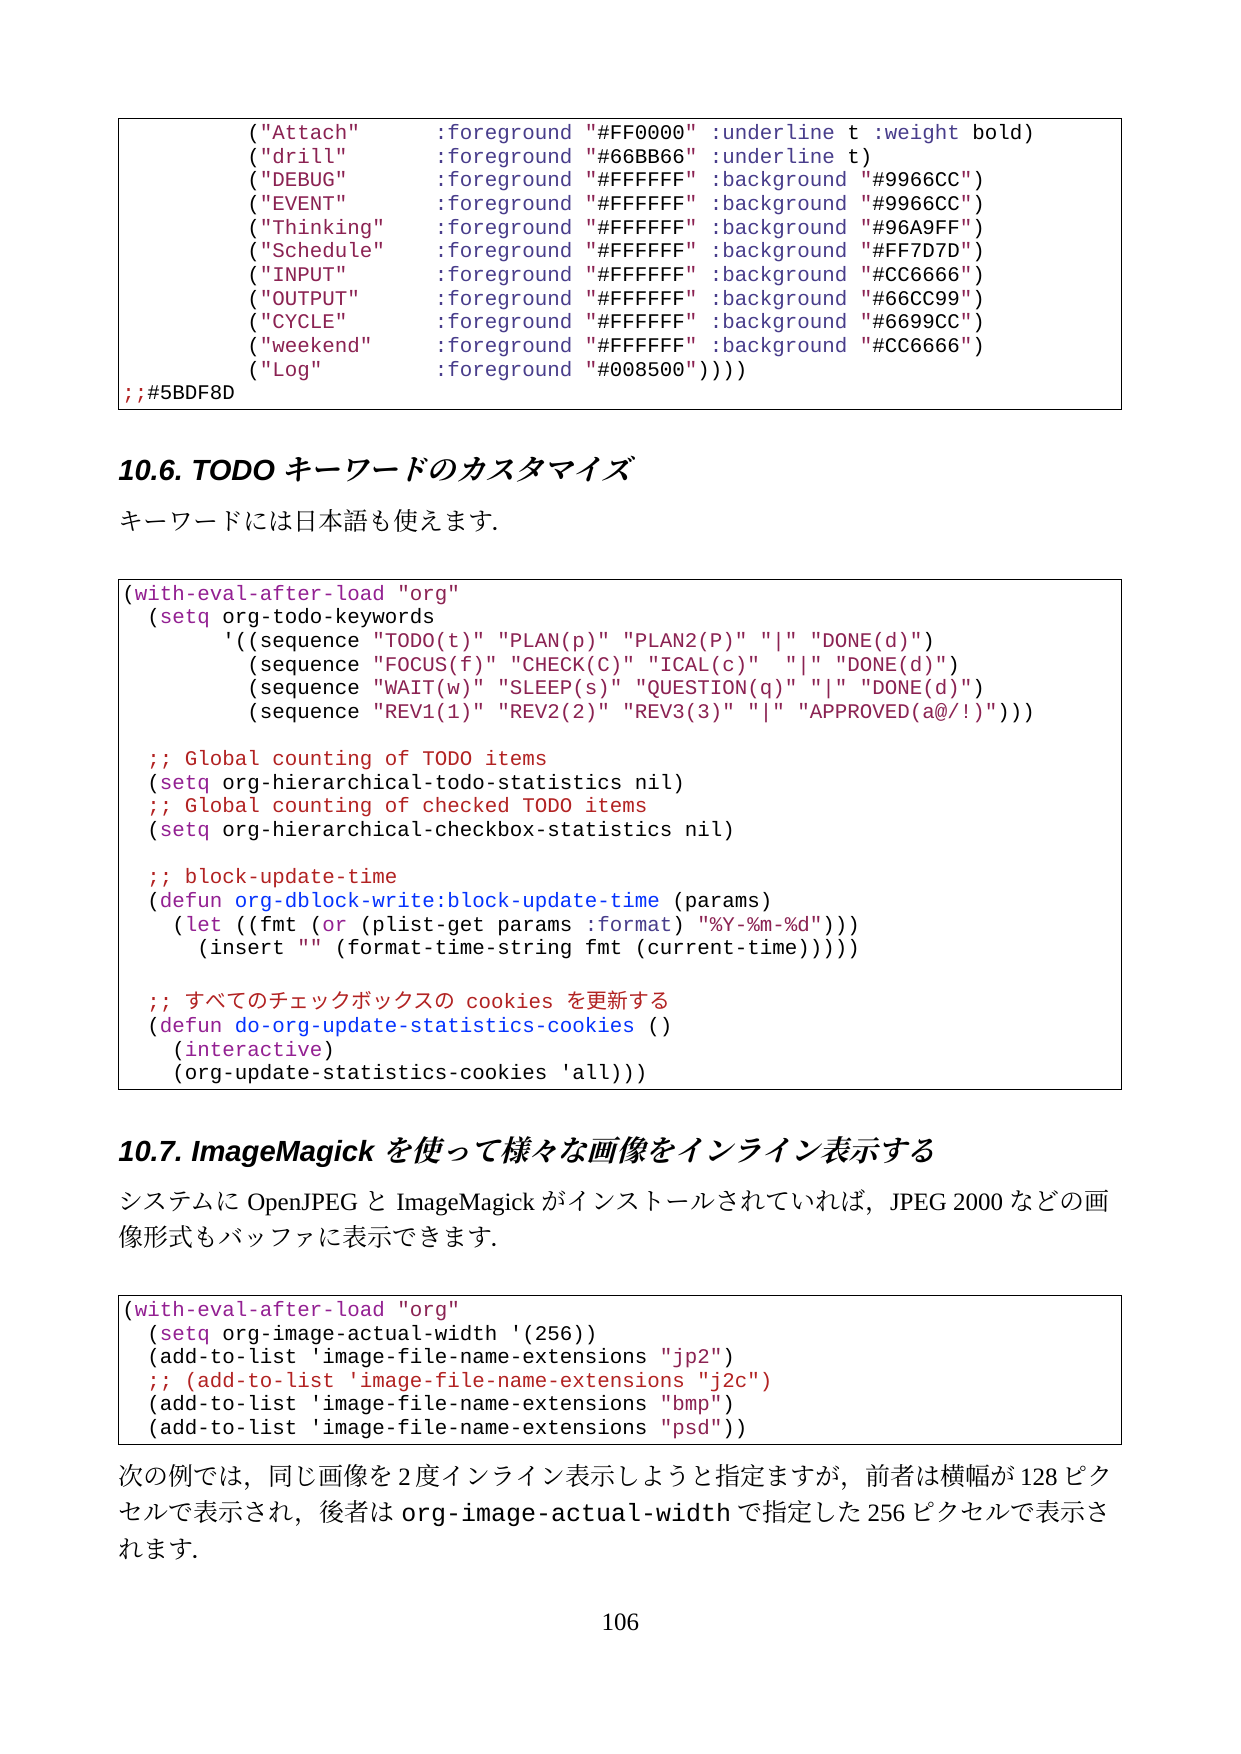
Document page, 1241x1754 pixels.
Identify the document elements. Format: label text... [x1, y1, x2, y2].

text '((sequence "TODO(t)" "PLAN(p)" "PLAN2(P)" "|" "DONE(d)") [119, 626, 1121, 650]
text (let ((fmt (or (plist-get params :format) "%Y-%m-%d"))) [119, 910, 1121, 933]
subtitle TODOキーワードのカスタマイズ [118, 447, 1122, 489]
text ;; block-update-time [119, 862, 1121, 886]
text ;; Global counting of checked TODO items [119, 792, 1121, 815]
text (insert "" (format-time-string fmt (current-time))))) [119, 933, 1121, 957]
text ("Attach" :foreground "#FF0000" :underline t :weight bold) [119, 119, 1121, 142]
subtitle ImageMagick を使って様々な画像をインライン表示する [118, 1127, 1122, 1169]
text (interactive) [119, 1035, 1121, 1058]
text (sequence "WAIT(w)" "SLEEP(s)" "QUESTION(q)" "|" "DONE(d)") [119, 673, 1121, 697]
text (sequence "REV1(1)" "REV2(2)" "REV3(3)" "|" "APPROVED(a@/!)"))) [119, 697, 1121, 721]
text ;;#5BDF8D [119, 378, 1121, 409]
text ("Schedule" :foreground "#FFFFFF" :background "#FF7D7D") [119, 236, 1121, 260]
text (setq org-hierarchical-checkbox-statistics nil) [119, 815, 1121, 839]
text (sequence "FOCUS(f)" "CHECK(C)" "ICAL(c)" "|" "DONE(d)") [119, 650, 1121, 673]
text (org-update-statistics-cookies 'all))) [119, 1058, 1121, 1089]
text ;; (add-to-list 'image-file-name-extensions "j2c") [119, 1366, 1121, 1389]
text (with-eval-after-load "org" [119, 1296, 1121, 1318]
text ("CYCLE" :foreground "#FFFFFF" :background "#6699CC") [119, 307, 1121, 331]
text ("DEBUG" :foreground "#FFFFFF" :background "#9966CC") [119, 165, 1121, 189]
text ("weekend" :foreground "#FFFFFF" :background "#CC6666") [119, 331, 1121, 354]
text システムに OpenJPEG と ImageMagick がインストールされていれば，JPEG 2000 などの画像形式もバッファに表示できます． [118, 1182, 1122, 1282]
text ("Thinking" :foreground "#FFFFFF" :background "#96A9FF") [119, 213, 1121, 236]
text (add-to-list 'image-file-name-extensions "psd")) [119, 1413, 1121, 1444]
text ("EVENT" :foreground "#FFFFFF" :background "#9966CC") [119, 189, 1121, 213]
text ("Log" :foreground "#008500")))) [119, 354, 1121, 378]
text (setq org-hierarchical-todo-statistics nil) [119, 768, 1121, 792]
text (setq org-image-actual-width '(256)) [119, 1318, 1121, 1342]
text (defun org-dblock-write:block-update-time (params) [119, 886, 1121, 910]
text (with-eval-after-load "org" [119, 580, 1121, 602]
text ("OUTPUT" :foreground "#FFFFFF" :background "#66CC99") [119, 284, 1121, 307]
text ("INPUT" :foreground "#FFFFFF" :background "#CC6666") [119, 260, 1121, 284]
text キーワードには日本語も使えます． [118, 502, 1122, 566]
text ("drill" :foreground "#66BB66" :underline t) [119, 142, 1121, 165]
text (setq org-todo-keywords [119, 602, 1121, 626]
text ;; すべてのチェックボックスの cookies を更新する [119, 981, 1121, 1011]
text (add-to-list 'image-file-name-extensions "jp2") [119, 1342, 1121, 1366]
text ;; Global counting of TODO items [119, 744, 1121, 768]
text 次の例では，同じ画像を2度インライン表示しようと指定ますが，前者は横幅が128ピクセルで表示され，後者は org-image-actual-width で指定した256ピクセルで表示されます． [118, 1457, 1122, 1565]
text (defun do-org-update-statistics-cookies () [119, 1011, 1121, 1035]
text (add-to-list 'image-file-name-extensions "bmp") [119, 1389, 1121, 1413]
